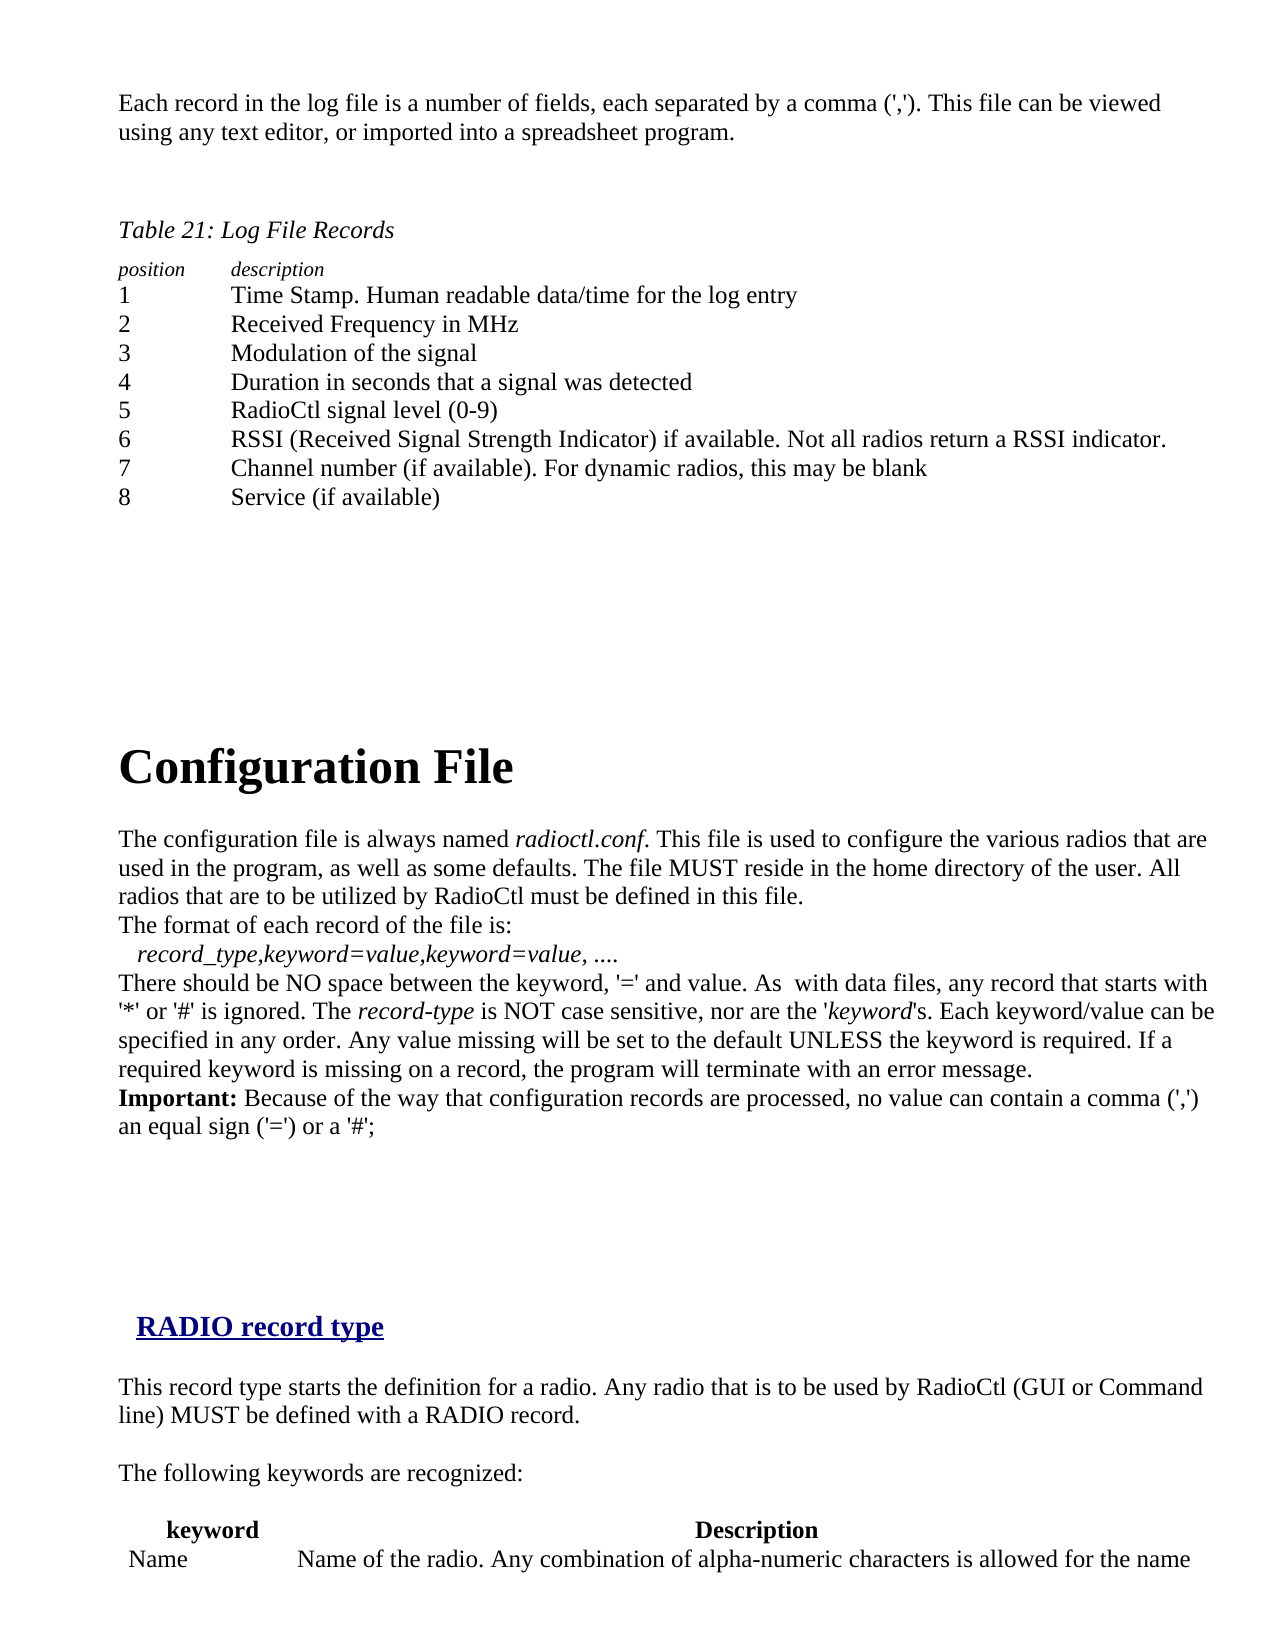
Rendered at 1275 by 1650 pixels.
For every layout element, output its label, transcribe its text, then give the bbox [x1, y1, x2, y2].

table_cell 6 [118, 424, 231, 453]
text The configuration file is always named radioctl.conf. This file is used to configure the various radios that are used in the program, as well as some defaults. The file MUST reside in the home directory of the user. All radios that are to be utilized by RadioCtl must be defined in this file. [118, 824, 1216, 910]
table_cell Time Stamp. Human readable data/time for the log entry [231, 281, 1217, 309]
text There should be NO space between the keyword, '=' and value. As with data files, any record that starts with '*' or '#' is ignored. The record-type is NOT case sensitive, nor are the 'keyword's. Each keyword/value can be specified in any order. Any value missing will be set to the default UNLESS the keyword is required. If a required keyword is missing on a record, the program will terminate with an error message. [118, 968, 1216, 1083]
table_cell RadioCtl signal level (0-9) [231, 396, 1217, 424]
table_cell 3 [118, 338, 231, 367]
table_cell 1 [118, 281, 231, 309]
text The format of each record of the file is: [118, 910, 1216, 939]
table_cell Received Frequency in MHz [231, 309, 1217, 338]
table_cell Service (if available) [231, 482, 1217, 511]
table_header Description [297, 1516, 1217, 1544]
table_cell 5 [118, 396, 231, 424]
table_cell 8 [118, 482, 231, 511]
text Table 21: Log File Records [118, 215, 1216, 244]
text record_type,keyword=value,keyword=value, .... [118, 939, 1216, 968]
table_cell Modulation of the signal [231, 338, 1217, 367]
text The following keywords are recognized: [118, 1458, 1216, 1487]
table_cell Name [128, 1544, 297, 1573]
text Each record in the log file is a number of fields, each separated by a comma (','). This file can be viewed using any text editor, or imported into a spreadsheet program. [118, 88, 1216, 145]
table_cell 4 [118, 367, 231, 396]
table_cell 2 [118, 309, 231, 338]
table_header position [118, 257, 231, 281]
subtitle Configuration File [118, 737, 1216, 794]
subtitle RADIO record type [136, 1309, 1216, 1342]
table_header description [231, 257, 1217, 281]
text Important: Because of the way that configuration records are processed, no value can contain a comma (',') an equal sign ('=') or a '#'; [118, 1083, 1216, 1140]
table_cell Channel number (if available). For dynamic radios, this may be blank [231, 453, 1217, 482]
table_header keyword [128, 1516, 297, 1544]
table_cell Duration in seconds that a signal was detected [231, 367, 1217, 396]
text This record type starts the definition for a radio. Any radio that is to be used by RadioCtl (GUI or Command line) MUST be defined with a RADIO record. [118, 1372, 1216, 1429]
table_cell 7 [118, 453, 231, 482]
table_cell RSSI (Received Signal Strength Indicator) if available. Not all radios return a RSSI indicator. [231, 424, 1217, 453]
table_cell Name of the radio. Any combination of alpha-numeric characters is allowed for the name [297, 1544, 1217, 1573]
